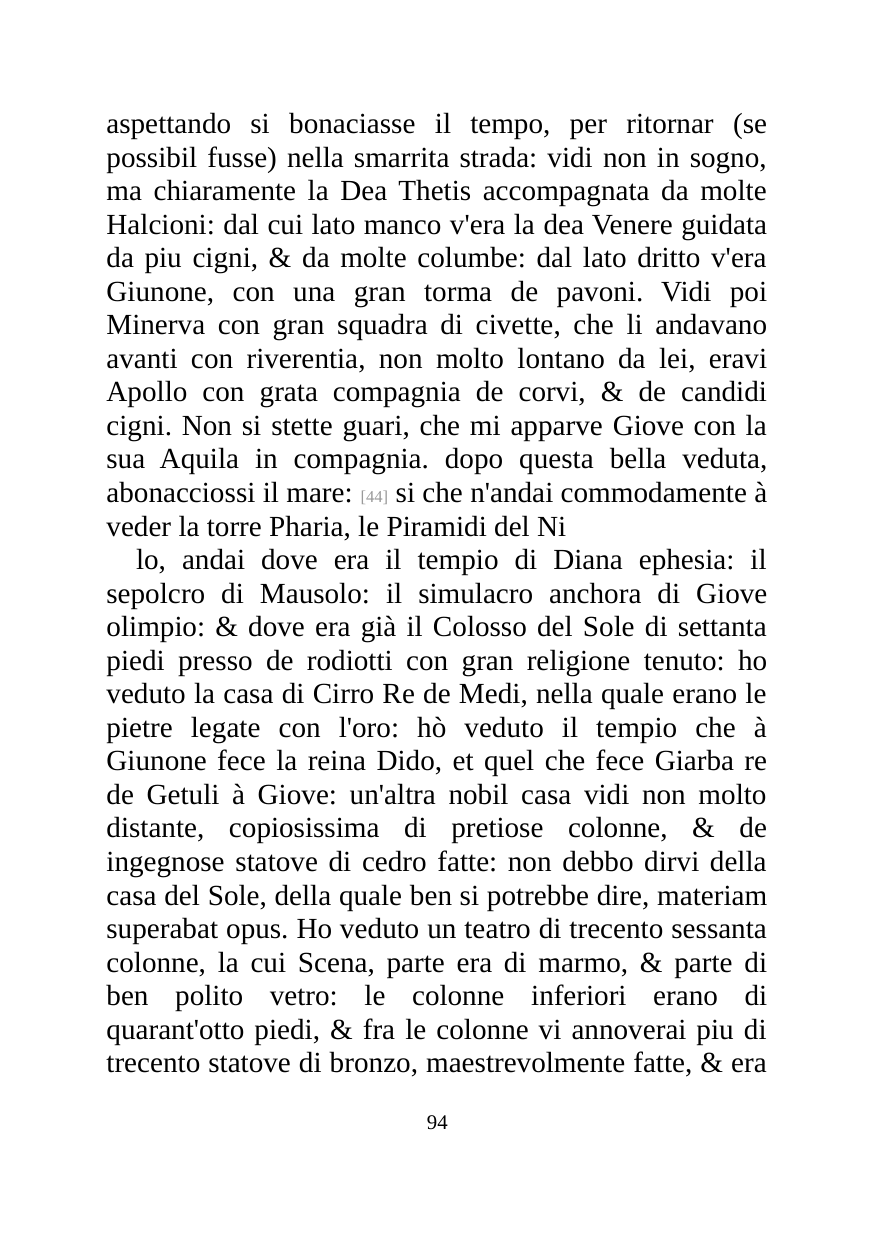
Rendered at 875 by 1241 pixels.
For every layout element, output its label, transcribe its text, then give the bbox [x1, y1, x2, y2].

text lo, andai dove era il tempio di Diana ephesia: il sepolcro di Mausolo: il simulacro anchora di Giove olimpio: & dove era già il Colosso del Sole di settanta piedi presso de rodiotti con gran religione tenuto: ho veduto la casa di Cirro Re de Medi, nella quale erano le pietre legate con l'oro: hò veduto il tempio che à Giunone fece la reina Dido, et quel che fece Giarba re de Getuli à Giove: un'altra nobil casa vidi non molto distante, copiosissima di pretiose colonne, & de ingegnose statove di cedro fatte: non debbo dirvi della casa del Sole, della quale ben si potrebbe dire, materiam superabat opus. Ho veduto un teatro di trecento sessanta colonne, la cui Scena, parte era di marmo, & parte di ben polito vetro: le colonne inferiori erano di quarant'otto piedi, & fra le colonne vi annoverai piu di trecento statove di bronzo, maestrevolmente fatte, & era [106, 542, 768, 1079]
